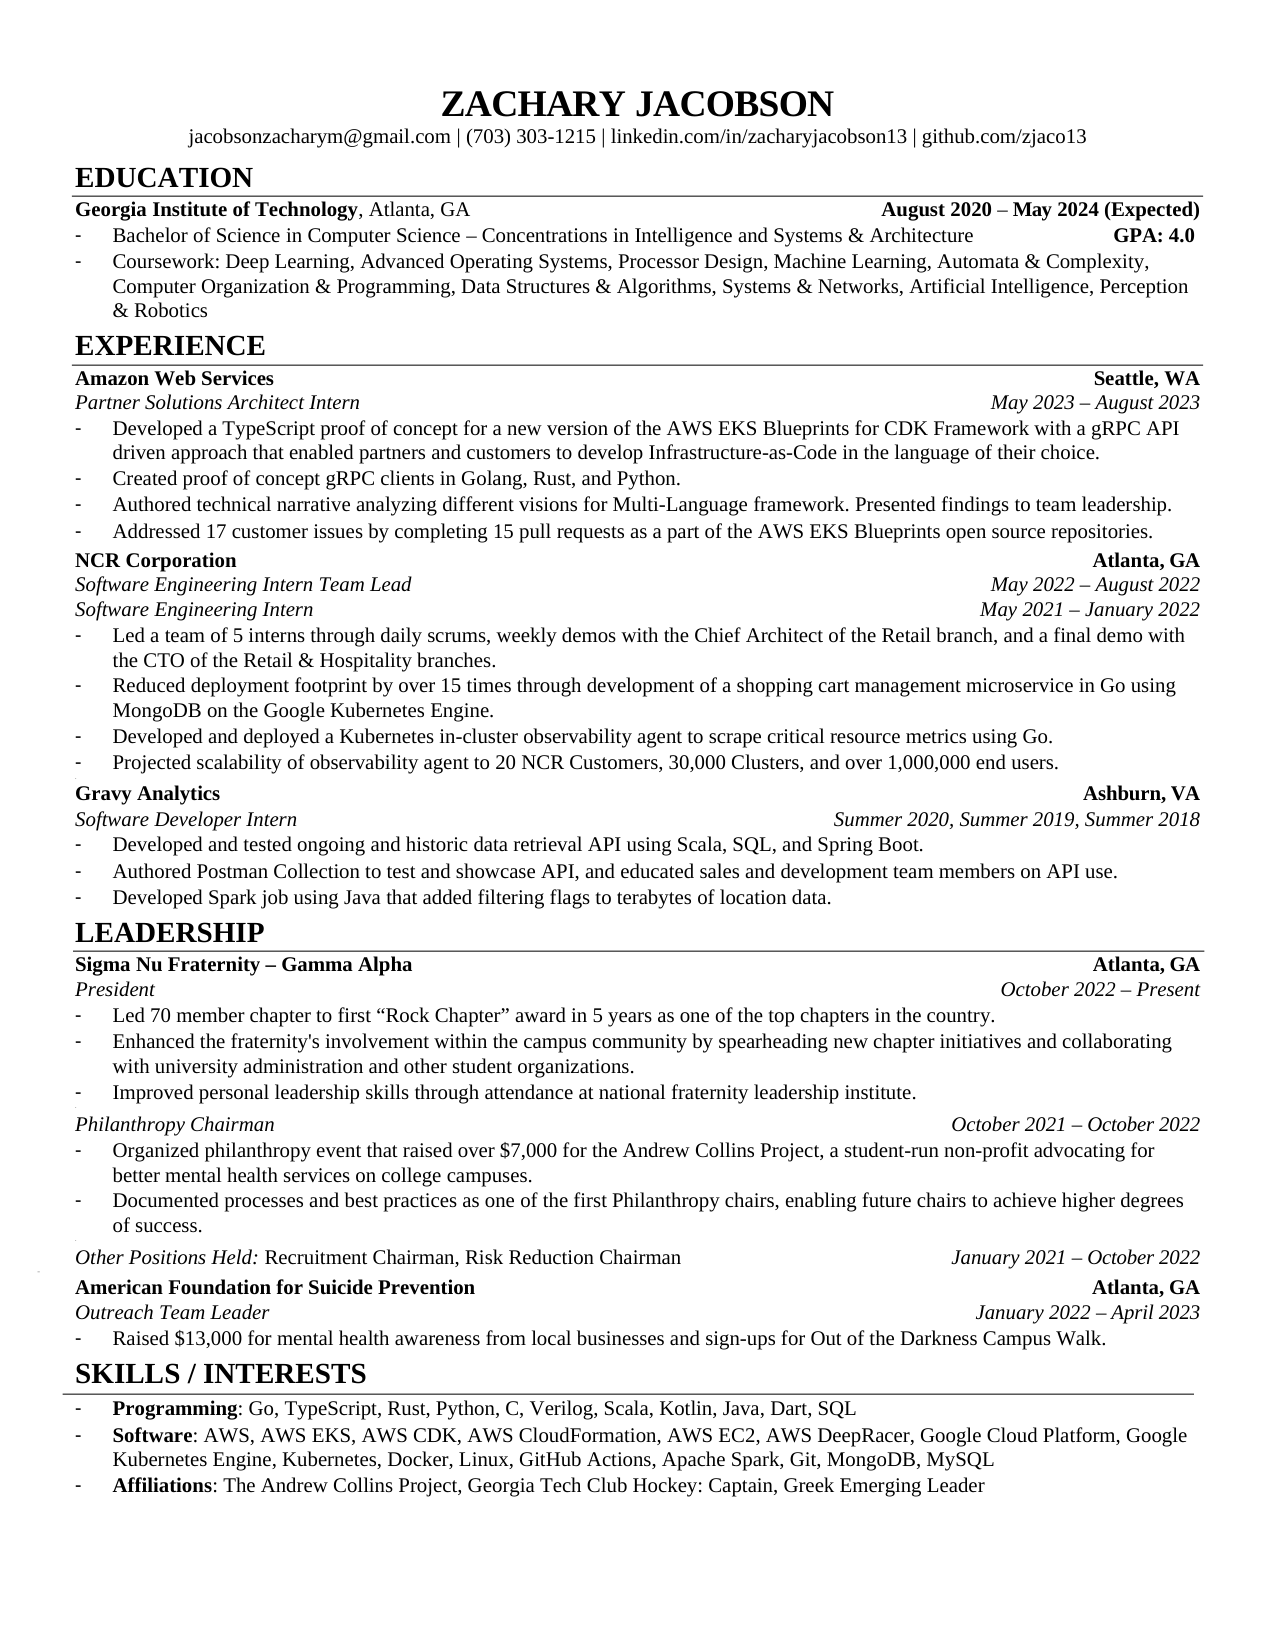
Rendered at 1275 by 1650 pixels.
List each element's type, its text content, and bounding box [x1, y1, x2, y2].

text Software Engineering Intern May 2021 – January 2022 [75, 597, 1200, 621]
list Authored technical narrative analyzing different visions for Multi-Language framework. Presented findings to team leadership. [75, 492, 1200, 517]
subtitle Software Engineering Intern Team Lead May 2022 – August 2022 [75, 572, 1200, 596]
list Developed Spark job using Java that added filtering flags to terabytes of location data. [75, 884, 1200, 909]
subtitle Gravy Analytics Ashburn, VA [75, 781, 1200, 805]
list Enhanced the fraternity's involvement within the campus community by spearheading new chapter initiatives and collaborating with university administration and other student organizations. [75, 1028, 1200, 1078]
list Addressed 17 customer issues by completing 15 pull requests as a part of the AWS EKS Blueprints open source repositories. [75, 518, 1200, 543]
list Led a team of 5 interns through daily scrums, weekly demos with the Chief Architect of the Retail branch, and a final demo with the CTO of the Retail & Hospitality branches. [75, 622, 1200, 672]
text Software Developer Intern Summer 2020, Summer 2019, Summer 2018 [75, 806, 1200, 831]
list Created proof of concept gRPC clients in Golang, Rust, and Python. [75, 465, 1200, 491]
subtitle Partner Solutions Architect Intern May 2023 – August 2023 [75, 390, 1200, 414]
text - [75, 1238, 1200, 1243]
text Outreach Team Leader January 2022 – April 2023 [75, 1300, 1200, 1324]
list Coursework: Deep Learning, Advanced Operating Systems, Processor Design, Machine Learning, Automata & Complexity, Computer Organization & Programming, Data Structures & Algorithms, Systems & Networks, Artificial Intelligence, Perception & Robotics [75, 248, 1200, 322]
list Developed and deployed a Kubernetes in-cluster observability agent to scrape critical resource metrics using Go. [75, 723, 1200, 748]
list Bachelor of Science in Computer Science – Concentrations in Intelligence and Systems & Architecture GPA: 4.0 [75, 222, 1200, 247]
list Projected scalability of observability agent to 20 NCR Customers, 30,000 Clusters, and over 1,000,000 end users. [75, 749, 1200, 775]
list Raised $13,000 for mental health awareness from local businesses and sign-ups for Out of the Darkness Campus Walk. [75, 1325, 1200, 1351]
text Georgia Institute of Technology, Atlanta, GA August 2020 – May 2024 (Expected) [75, 197, 1200, 221]
list Programming: Go, TypeScript, Rust, Python, C, Verilog, Scala, Kotlin, Java, Dart, SQL [75, 1390, 1200, 1421]
subtitle EDUCATION [75, 160, 1200, 194]
text jacobsonzacharym@gmail.com | (703) 303-1215 | linkedin.com/in/zacharyjacobson13 | github.com/zjaco13 [75, 124, 1200, 148]
subtitle Amazon Web Services Seattle, WA [75, 362, 1200, 390]
text Philanthropy Chairman October 2021 – October 2022 [75, 1112, 1200, 1136]
subtitle NCR Corporation Atlanta, GA [75, 548, 1200, 572]
subtitle LEADERSHIP [75, 915, 1200, 949]
text - [75, 776, 1200, 781]
text Other Positions Held: Recruitment Chairman, Risk Reduction Chairman January 2021 – October 2022 [75, 1245, 1200, 1269]
text - [75, 1106, 1200, 1111]
list Authored Postman Collection to test and showcase API, and educated sales and development team members on API use. [75, 858, 1200, 883]
title ZACHARY JACOBSON [75, 81, 1200, 124]
subtitle SKILLS / INTERESTS [75, 1356, 1200, 1389]
list Led 70 member chapter to first “Rock Chapter” award in 5 years as one of the top chapters in the country. [75, 1002, 1200, 1028]
list Software: AWS, AWS EKS, AWS CDK, AWS CloudFormation, AWS EC2, AWS DeepRacer, Google Cloud Platform, Google Kubernetes Engine, Kubernetes, Docker, Linux, GitHub Actions, Apache Spark, Git, MongoDB, MySQL [75, 1422, 1200, 1471]
list Affiliations: The Andrew Collins Project, Georgia Tech Club Hockey: Captain, Greek Emerging Leader [75, 1472, 1200, 1498]
list Organized philanthropy event that raised over $7,000 for the Andrew Collins Project, a student-run non-profit advocating for better mental health services on college campuses. [75, 1137, 1200, 1187]
subtitle Sigma Nu Fraternity – Gamma Alpha Atlanta, GA [75, 949, 1200, 976]
list Developed a TypeScript proof of concept for a new version of the AWS EKS Blueprints for CDK Framework with a gRPC API driven approach that enabled partners and customers to develop Infrastructure-as-Code in the language of their choice. [75, 415, 1200, 464]
list Reduced deployment footprint by over 15 times through development of a shopping cart management microservice in Go using MongoDB on the Google Kubernetes Engine. [75, 673, 1200, 722]
list Developed and tested ongoing and historic data retrieval API using Scala, SQL, and Spring Boot. [75, 831, 1200, 857]
list Documented processes and best practices as one of the first Philanthropy chairs, enabling future chairs to achieve higher degrees of success. [75, 1188, 1200, 1237]
text President October 2022 – Present [75, 977, 1200, 1001]
subtitle EXPERIENCE [75, 328, 1200, 362]
subtitle American Foundation for Suicide Prevention Atlanta, GA [75, 1275, 1200, 1299]
list Improved personal leadership skills through attendance at national fraternity leadership institute. [75, 1079, 1200, 1104]
